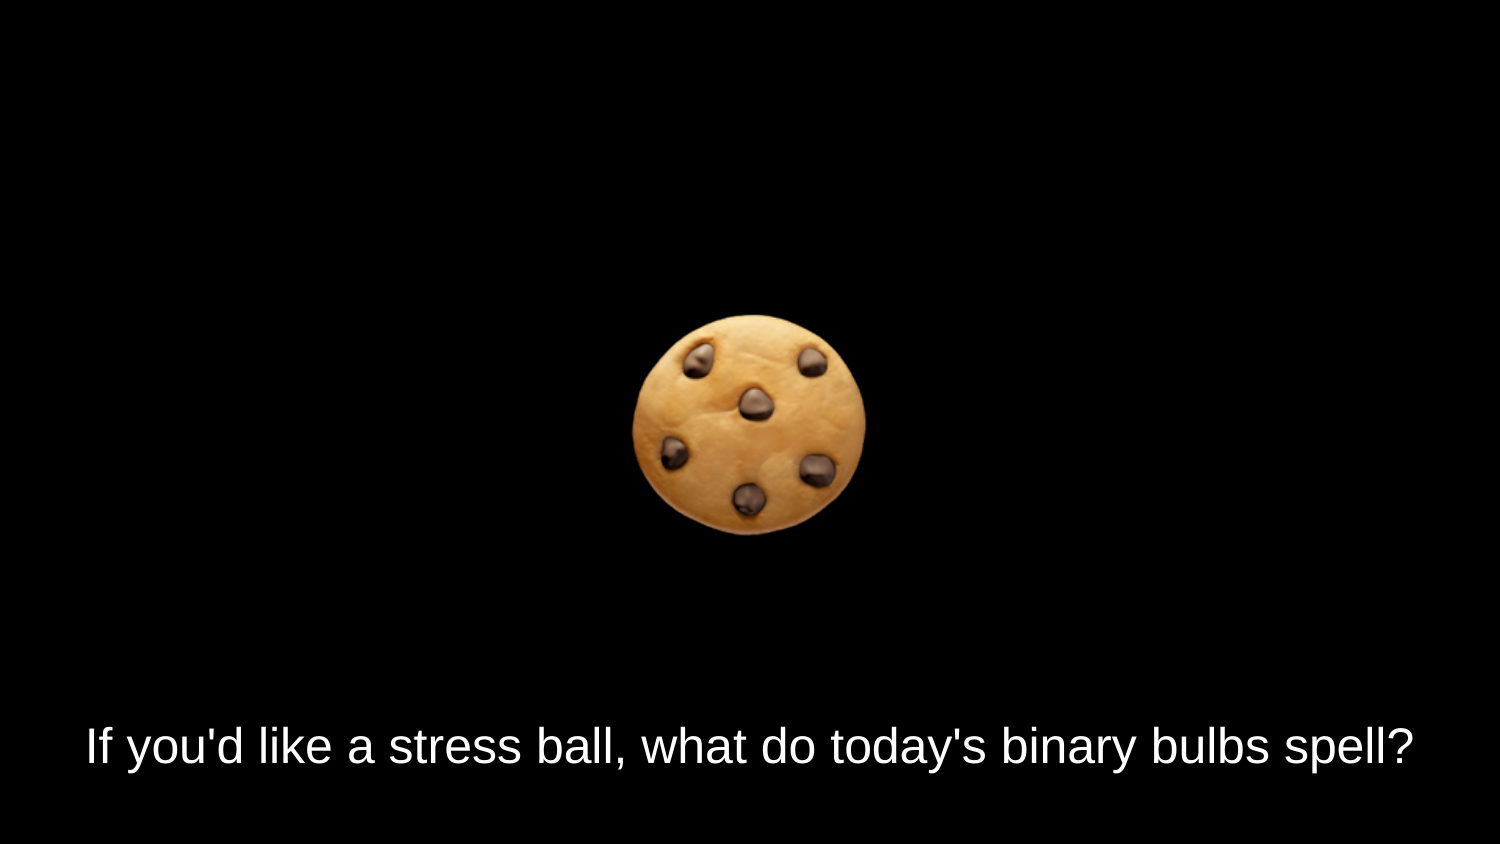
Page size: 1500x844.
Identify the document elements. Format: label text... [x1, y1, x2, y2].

title If you'd like a stress ball, what do today's binary bulbs spell? [51, 674, 1449, 813]
picture [624, 296, 875, 547]
